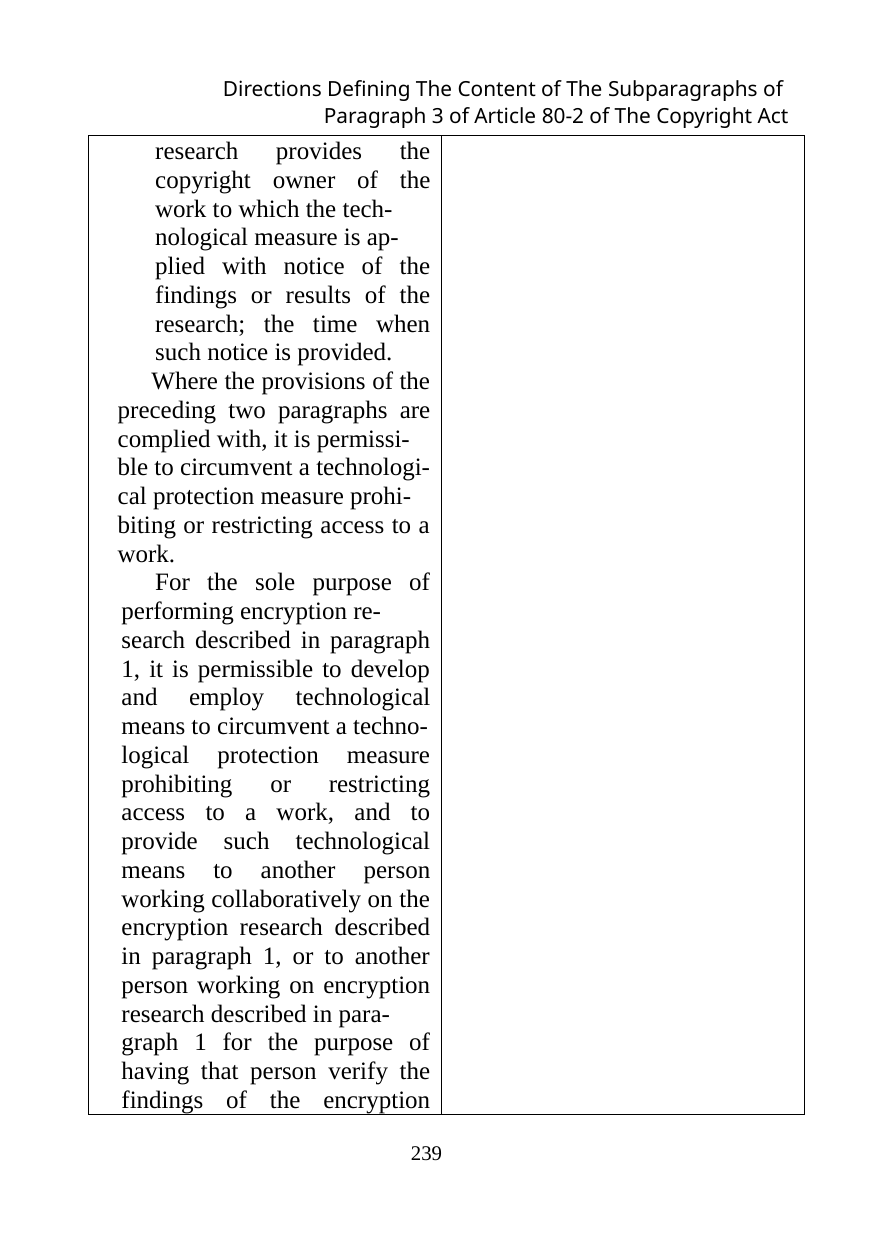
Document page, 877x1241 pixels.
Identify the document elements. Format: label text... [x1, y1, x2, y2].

table_cell [442, 136, 804, 1114]
table_cell research provides the copyright owner of the work to which the tech- nological measure is ap- plied with notice of the findings or results of the research; the time when such notice is provided. Where the provisions of the preceding two paragraphs are complied with, it is permissi- ble to circumvent a technologi- cal protection measure prohi- biting or restricting access to a work. For the sole purpose of performing encryption re- search described in paragraph 1, it is permissible to develop and employ technological means to circumvent a techno- logical protection measure prohibiting or restricting access to a work, and to provide such technological means to another person working collaboratively on the encryption research described in paragraph 1, or to another person working on encryption research described in para- graph 1 for the purpose of having that person verify the findings of the encryption [89, 136, 441, 1114]
